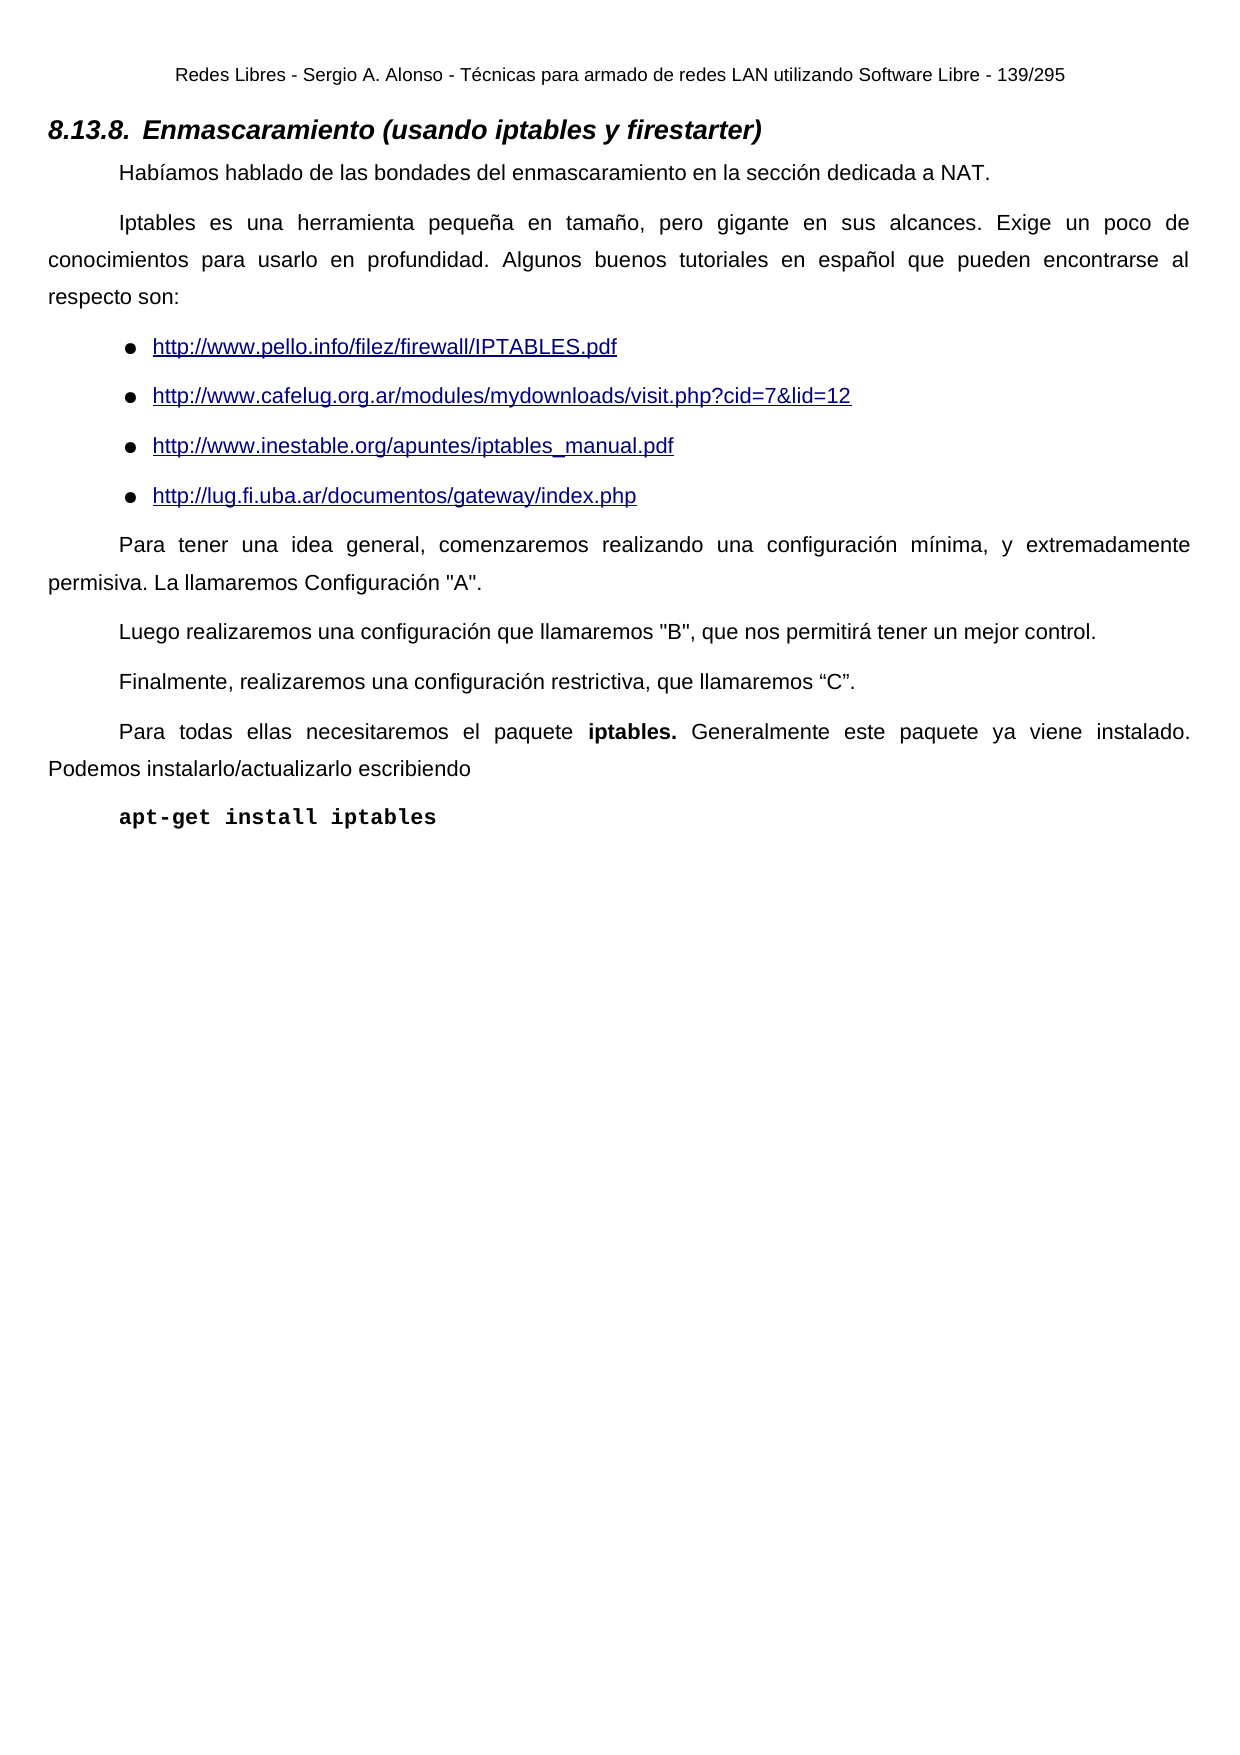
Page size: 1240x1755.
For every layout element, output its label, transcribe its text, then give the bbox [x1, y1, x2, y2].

text Para todas ellas necesitaremos el paquete iptables. Generalmente este paquete ya viene instalado. Podemos instalarlo/actualizarlo escribiendo [48, 719, 1192, 781]
list http://www.inestable.org/apuntes/iptables_manual.pdf [123, 433, 1192, 458]
list http://www.cafelug.org.ar/modules/mydownloads/visit.php?cid=7&lid=12 [123, 384, 1192, 409]
list http://www.pello.info/filez/firewall/IPTABLES.pdf [123, 334, 1192, 359]
list http://lug.fi.uba.ar/documentos/gateway/index.php [123, 483, 1192, 508]
text Iptables es una herramienta pequeña en tamaño, pero gigante en sus alcances. Exige un poco de conocimientos para usarlo en profundidad. Algunos buenos tutoriales en español que pueden encontrarse al respecto son: [48, 210, 1192, 309]
text apt-get install iptables [48, 806, 1192, 831]
text Habíamos hablado de las bondades del enmascaramiento en la sección dedicada a NAT. [48, 160, 1192, 185]
text Para tener una idea general, comenzaremos realizando una configuración mínima, y extremadamente permisiva. La llamaremos Configuración "A". [48, 533, 1192, 595]
subtitle Enmascaramiento (usando iptables y firestarter) [48, 115, 1192, 145]
text Finalmente, realizaremos una configuración restrictiva, que llamaremos “C”. [48, 669, 1192, 694]
text Luego realizaremos una configuración que llamaremos "B", que nos permitirá tener un mejor control. [48, 620, 1192, 644]
